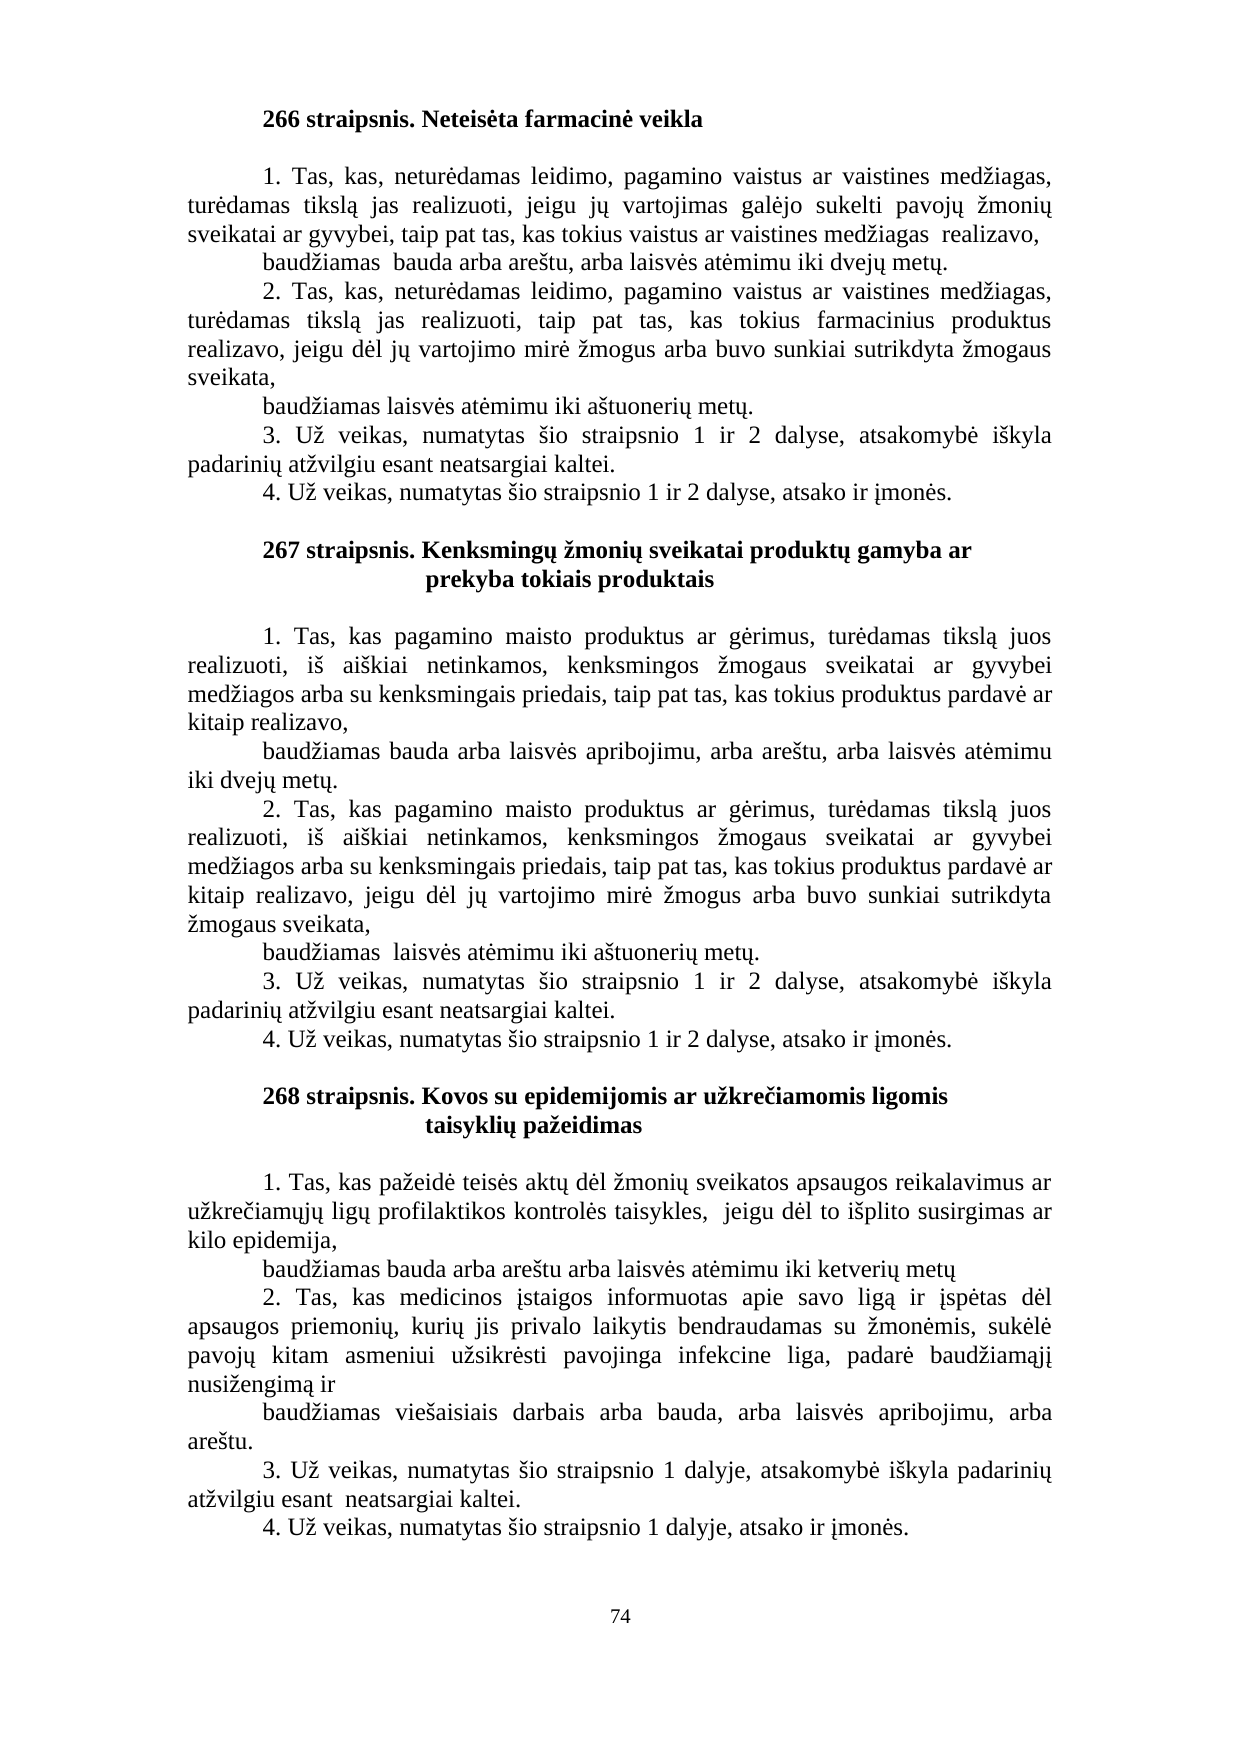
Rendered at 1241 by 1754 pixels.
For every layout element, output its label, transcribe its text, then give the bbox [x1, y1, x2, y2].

text 4. Už veikas, numatytas šio straipsnio 1 ir 2 dalyse, atsako ir įmonės. [187, 1024, 1053, 1052]
text baudžiamas bauda arba areštu arba laisvės atėmimu iki ketverių metų [187, 1254, 1053, 1282]
text 2. Tas, kas pagamino maisto produktus ar gėrimus, turėdamas tikslą juos realizuoti, iš aiškiai netinkamos, kenksmingos žmogaus sveikatai ar gyvybei medžiagos arba su kenksmingais priedais, taip pat tas, kas tokius produktus pardavė ar kitaip realizavo, jeigu dėl jų vartojimo mirė žmogus arba buvo sunkiai sutrikdyta žmogaus sveikata, [187, 794, 1053, 937]
text baudžiamas viešaisiais darbais arba bauda, arba laisvės apribojimu, arba areštu. [187, 1397, 1053, 1455]
text 4. Už veikas, numatytas šio straipsnio 1 ir 2 dalyse, atsako ir įmonės. [187, 477, 1053, 506]
text 4. Už veikas, numatytas šio straipsnio 1 dalyje, atsako ir įmonės. [187, 1512, 1053, 1541]
text 266 straipsnis. Neteisėta farmacinė veikla [187, 104, 1053, 132]
text 267 straipsnis. Kenksmingų žmonių sveikatai produktų gamyba ar [187, 535, 1053, 564]
text prekyba tokiais produktais [187, 564, 1053, 592]
text baudžiamas bauda arba areštu, arba laisvės atėmimu iki dvejų metų. [187, 247, 1053, 276]
text 3. Už veikas, numatytas šio straipsnio 1 ir 2 dalyse, atsakomybė iškyla padarinių atžvilgiu esant neatsargiai kaltei. [187, 966, 1053, 1024]
text 268 straipsnis. Kovos su epidemijomis ar užkrečiamomis ligomis taisyklių pažeidimas [187, 1081, 1053, 1139]
text 1. Tas, kas pažeidė teisės aktų dėl žmonių sveikatos apsaugos reikalavimus ar užkrečiamųjų ligų profilaktikos kontrolės taisykles, jeigu dėl to išplito susirgimas ar kilo epidemija, [187, 1167, 1053, 1254]
text 1. Tas, kas, neturėdamas leidimo, pagamino vaistus ar vaistines medžiagas, turėdamas tikslą jas realizuoti, jeigu jų vartojimas galėjo sukelti pavojų žmonių sveikatai ar gyvybei, taip pat tas, kas tokius vaistus ar vaistines medžiagas realizavo, [187, 161, 1053, 247]
text 1. Tas, kas pagamino maisto produktus ar gėrimus, turėdamas tikslą juos realizuoti, iš aiškiai netinkamos, kenksmingos žmogaus sveikatai ar gyvybei medžiagos arba su kenksmingais priedais, taip pat tas, kas tokius produktus pardavė ar kitaip realizavo, [187, 621, 1053, 736]
text baudžiamas laisvės atėmimu iki aštuonerių metų. [187, 937, 1053, 966]
text baudžiamas laisvės atėmimu iki aštuonerių metų. [187, 391, 1053, 420]
text 2. Tas, kas, neturėdamas leidimo, pagamino vaistus ar vaistines medžiagas, turėdamas tikslą jas realizuoti, taip pat tas, kas tokius farmacinius produktus realizavo, jeigu dėl jų vartojimo mirė žmogus arba buvo sunkiai sutrikdyta žmogaus sveikata, [187, 276, 1053, 391]
text baudžiamas bauda arba laisvės apribojimu, arba areštu, arba laisvės atėmimu iki dvejų metų. [187, 736, 1053, 794]
text 3. Už veikas, numatytas šio straipsnio 1 ir 2 dalyse, atsakomybė iškyla padarinių atžvilgiu esant neatsargiai kaltei. [187, 420, 1053, 477]
text 3. Už veikas, numatytas šio straipsnio 1 dalyje, atsakomybė iškyla padarinių atžvilgiu esant neatsargiai kaltei. [187, 1455, 1053, 1512]
text 2. Tas, kas medicinos įstaigos informuotas apie savo ligą ir įspėtas dėl apsaugos priemonių, kurių jis privalo laikytis bendraudamas su žmonėmis, sukėlė pavojų kitam asmeniui užsikrėsti pavojinga infekcine liga, padarė baudžiamąjį nusižengimą ir [187, 1282, 1053, 1397]
